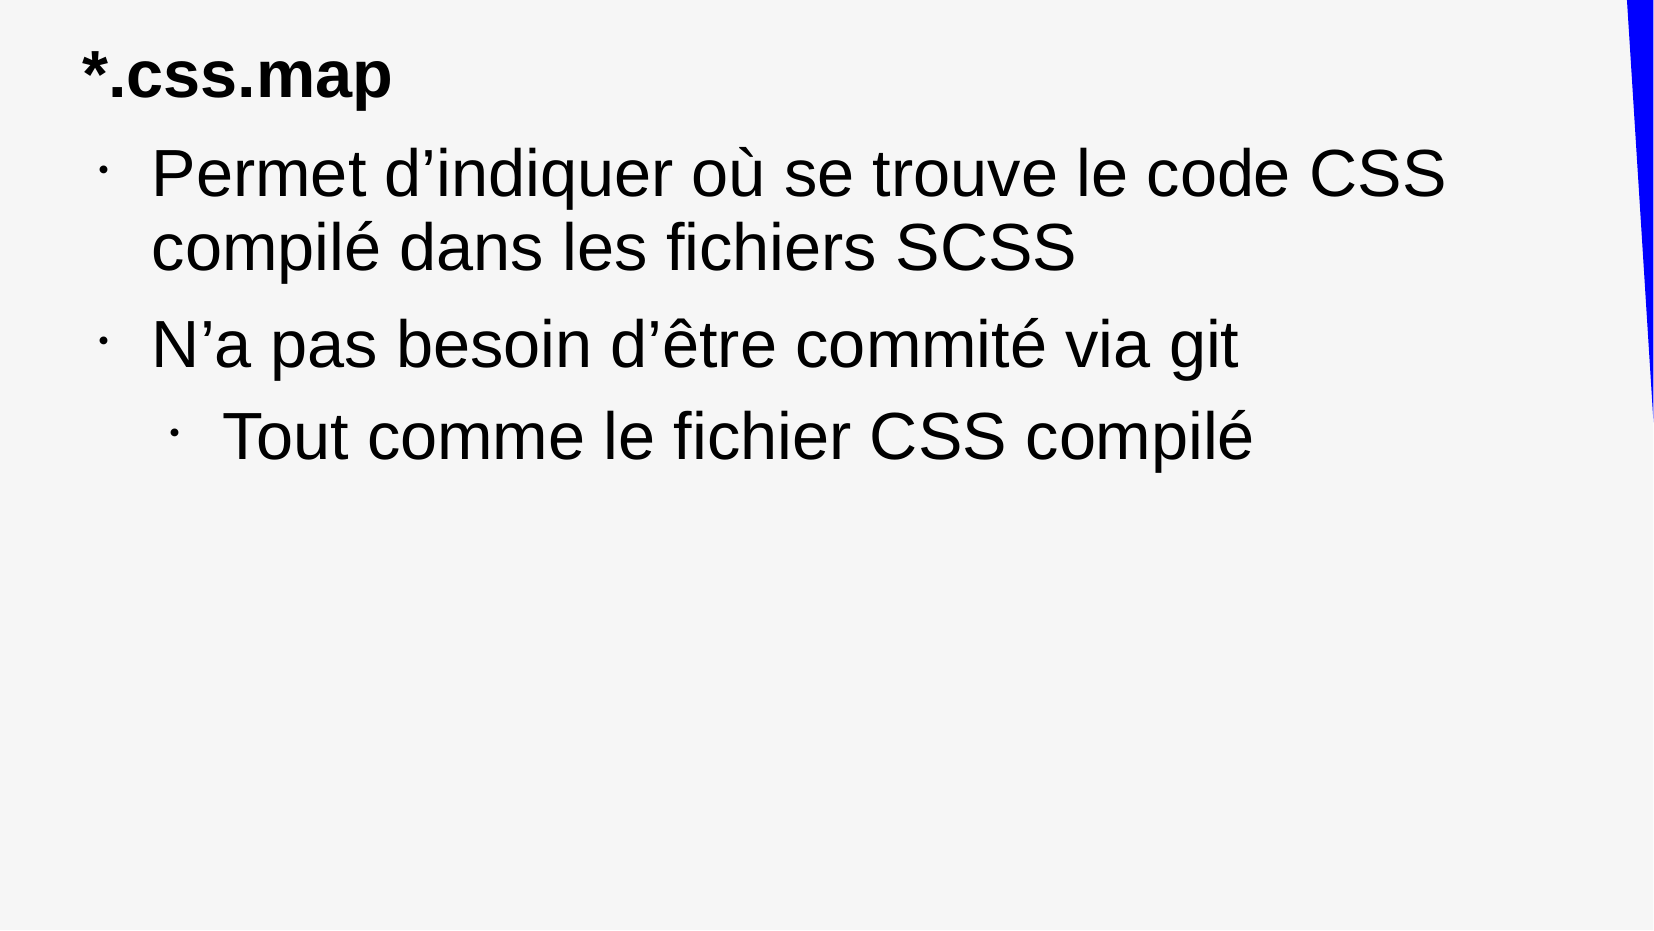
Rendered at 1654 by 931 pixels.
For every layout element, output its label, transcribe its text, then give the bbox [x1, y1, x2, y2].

text_box [1626, 0, 1654, 431]
title *.css.map [82, 37, 1571, 114]
list Permet d’indiquer où se trouve le code CSS compilé dans les fichiers SCSS N’a pas besoin d’être commité via git Tout comme le fichier CSS compilé [80, 135, 1620, 591]
